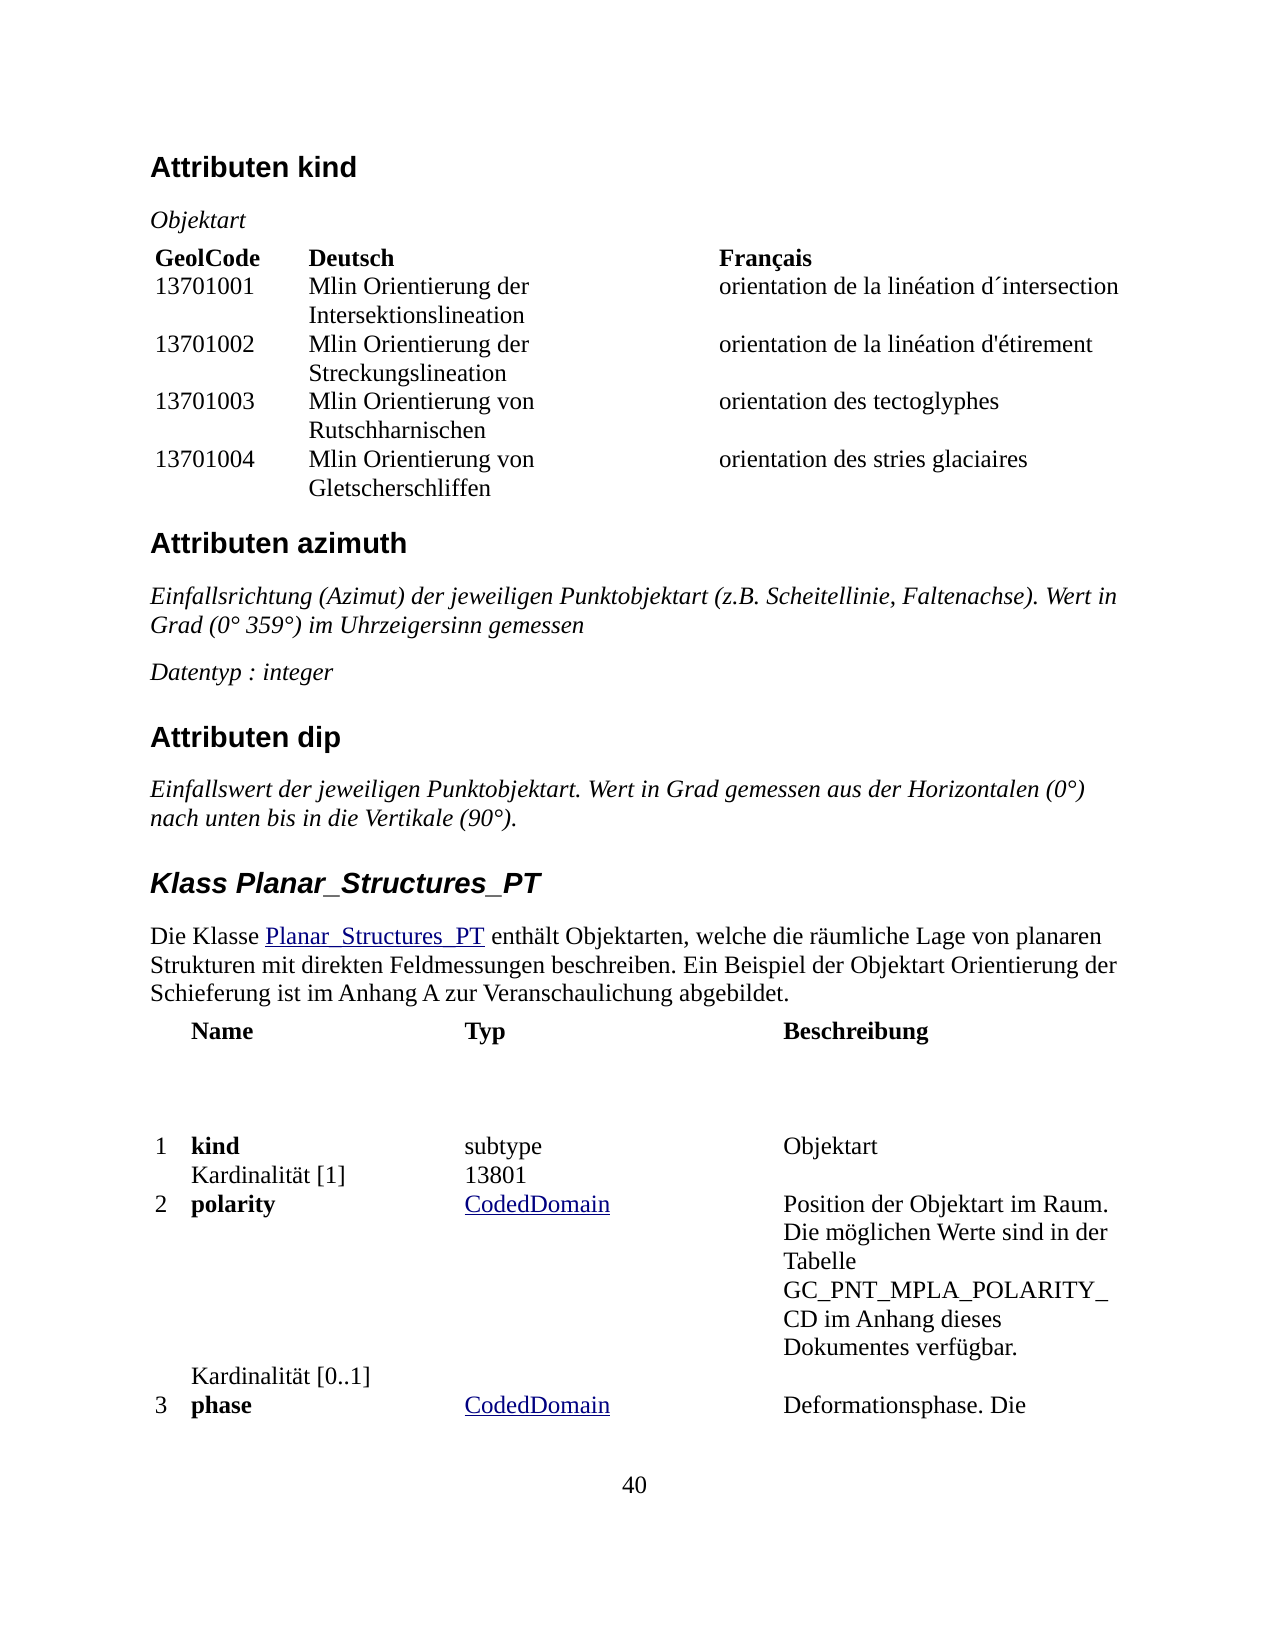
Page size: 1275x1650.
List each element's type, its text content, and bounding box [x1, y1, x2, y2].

table_cell [150, 1160, 186, 1189]
text Objektart [150, 205, 1125, 234]
table_header [150, 1016, 186, 1131]
table_cell Mlin Orientierung der Streckungslineation [304, 329, 714, 386]
table_header GeolCode [150, 243, 304, 271]
table_cell orientation de la linéation d´intersection [714, 271, 1125, 329]
table_cell polarity [186, 1189, 460, 1361]
table_header Typ [460, 1016, 779, 1131]
table_header Deutsch [304, 243, 714, 271]
table_cell 3 [150, 1390, 186, 1419]
table_cell CodedDomain [460, 1390, 779, 1419]
subtitle Attributen azimuth [150, 526, 1125, 560]
table_cell Objektart [779, 1131, 1125, 1160]
table_cell 1 [150, 1131, 186, 1160]
table_cell 13801 [460, 1160, 779, 1189]
table_cell 13701003 [150, 386, 304, 444]
table_cell CodedDomain [460, 1189, 779, 1361]
table_cell 13701002 [150, 329, 304, 386]
table_cell orientation des tectoglyphes [714, 386, 1125, 444]
table_cell [150, 1361, 186, 1390]
table_cell 2 [150, 1189, 186, 1361]
table_cell Kardinalität [0..1] [186, 1361, 460, 1390]
table_cell 13701004 [150, 444, 304, 501]
table_cell [779, 1160, 1125, 1189]
subtitle Attributen kind [150, 150, 1125, 183]
text Datentyp : integer [150, 657, 1125, 686]
table_cell Mlin Orientierung von Rutschharnischen [304, 386, 714, 444]
text Die Klasse Planar_Structures_PT enthält Objektarten, welche die räumliche Lage von planaren Strukturen mit direkten Feldmessungen beschreiben. Ein Beispiel der Objektart Orientierung der Schieferung ist im Anhang A zur Veranschaulichung abgebildet. [150, 921, 1125, 1007]
table_cell orientation de la linéation d'étirement [714, 329, 1125, 386]
table_cell 13701001 [150, 271, 304, 329]
text Einfallswert der jeweiligen Punktobjektart. Wert in Grad gemessen aus der Horizontalen (0°) nach unten bis in die Vertikale (90°). [150, 774, 1125, 832]
table_cell Deformationsphase. Die [779, 1390, 1125, 1419]
table_cell Mlin Orientierung der Intersektionslineation [304, 271, 714, 329]
table_cell [779, 1361, 1125, 1390]
table_header Français [714, 243, 1125, 271]
table_cell subtype [460, 1131, 779, 1160]
table_cell Mlin Orientierung von Gletscherschliffen [304, 444, 714, 501]
table_cell kind [186, 1131, 460, 1160]
table_cell orientation des stries glaciaires [714, 444, 1125, 501]
text Einfallsrichtung (Azimut) der jeweiligen Punktobjektart (z.B. Scheitellinie, Faltenachse). Wert in Grad (0° 359°) im Uhrzeigersinn gemessen [150, 581, 1125, 639]
subtitle Klass Planar_Structures_PT [150, 866, 1125, 899]
table_cell phase [186, 1390, 460, 1419]
table_cell [460, 1361, 779, 1390]
table_header Name [186, 1016, 460, 1131]
table_cell Kardinalität [1] [186, 1160, 460, 1189]
subtitle Attributen dip [150, 719, 1125, 753]
table_header Beschreibung [779, 1016, 1125, 1131]
table_cell Position der Objektart im Raum. Die möglichen Werte sind in der Tabelle GC_PNT_MPLA_POLARITY_CD im Anhang dieses Dokumentes verfügbar. [779, 1189, 1125, 1361]
